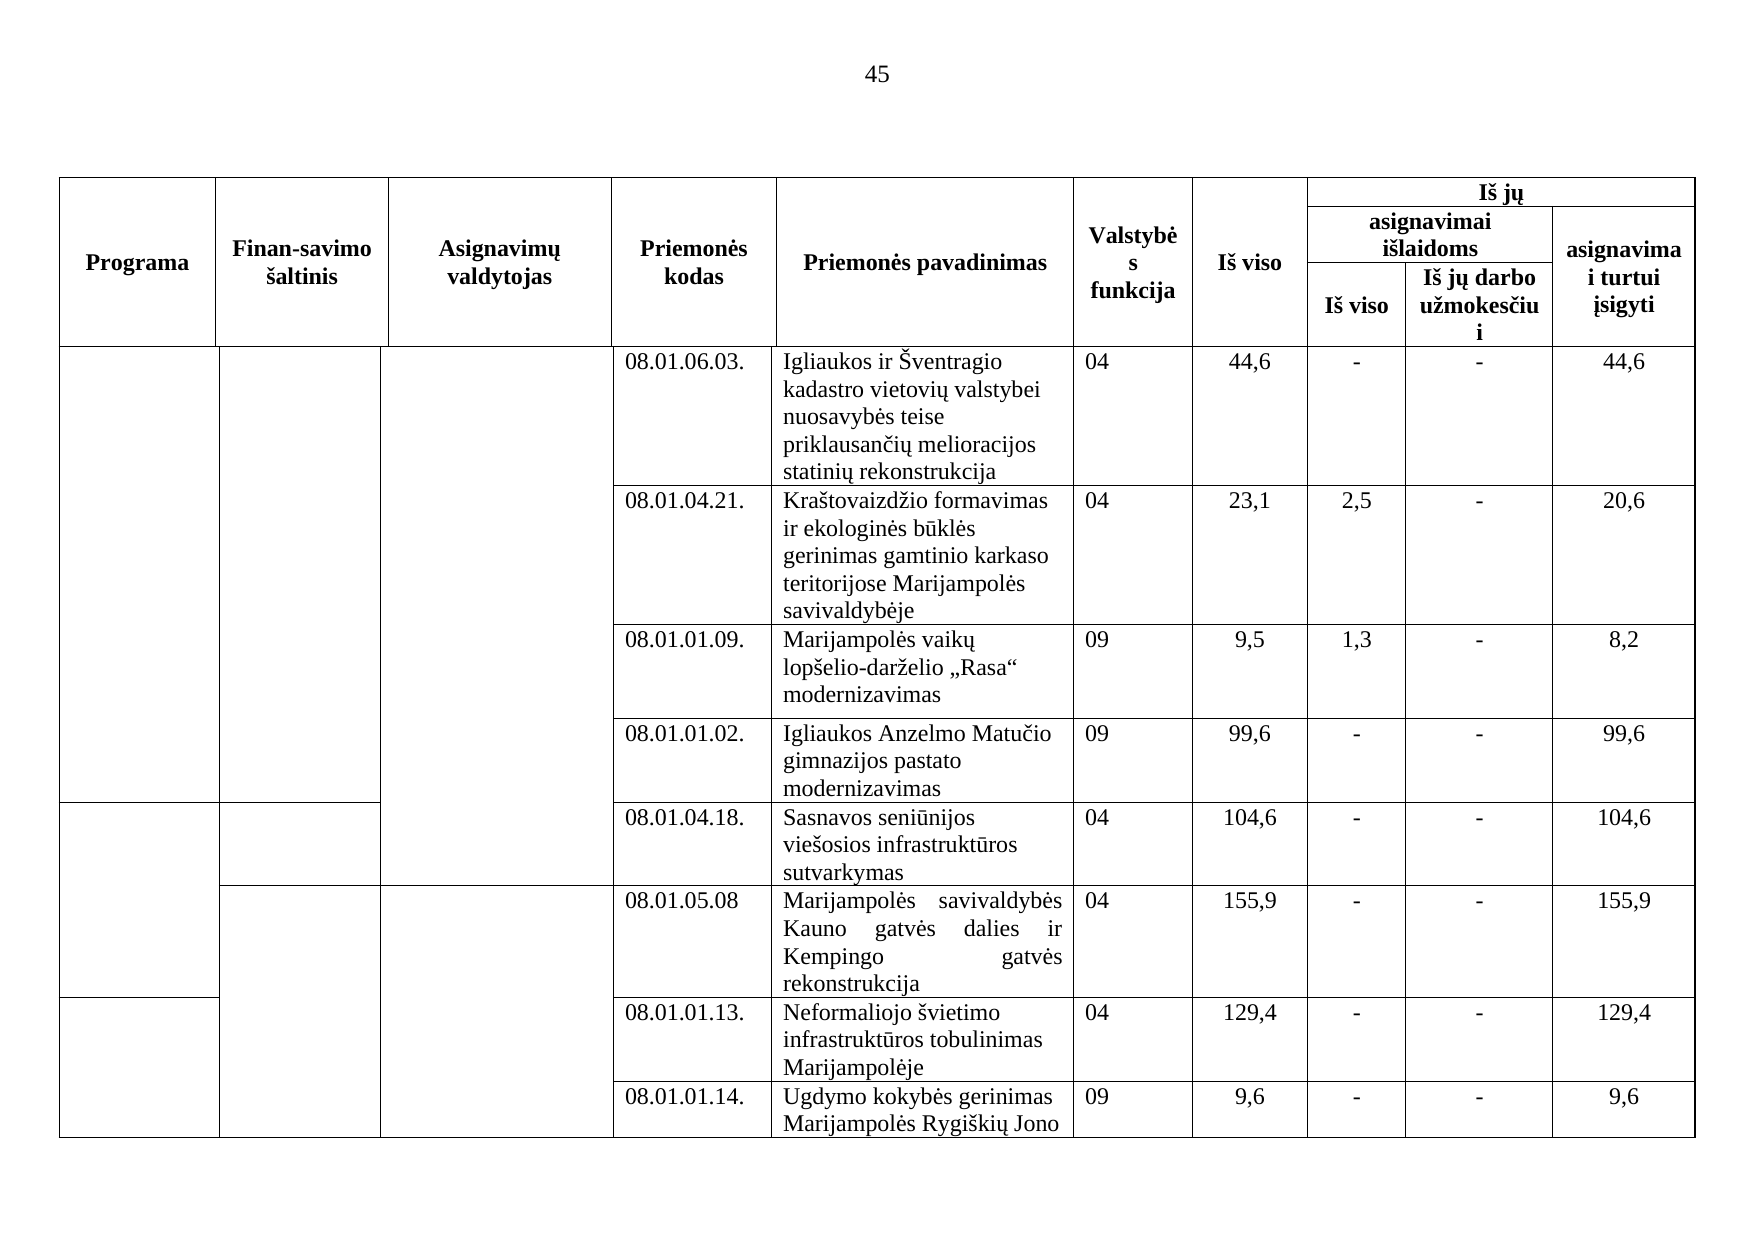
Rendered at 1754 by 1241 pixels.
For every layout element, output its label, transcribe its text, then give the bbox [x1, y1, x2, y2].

table_cell 08.01.05.08 [614, 886, 771, 997]
table_cell 99,6 [1553, 719, 1694, 802]
table_cell 08.01.04.18. [614, 803, 771, 885]
table_cell [220, 803, 380, 885]
table_cell 04 [1074, 347, 1192, 485]
table_cell 04 [1074, 803, 1192, 885]
table_cell Iš jų darbo užmokesčiui [1406, 263, 1552, 346]
table_header Valstybės funkcija [1074, 178, 1192, 346]
table_cell Ugdymo kokybės gerinimas Marijampolės Rygiškių Jono [772, 1082, 1073, 1137]
table_cell - [1406, 1082, 1552, 1137]
table_cell 08.01.06.03. [614, 347, 771, 485]
table_cell 8,2 [1553, 625, 1694, 718]
table_cell 09 [1074, 625, 1192, 718]
table_cell - [1308, 1082, 1405, 1137]
table_cell [60, 998, 219, 1137]
table_cell Iš viso [1308, 263, 1405, 346]
table_cell 09 [1074, 1082, 1192, 1137]
table_cell asignavimai turtui įsigyti [1553, 207, 1694, 346]
table_cell 23,1 [1193, 486, 1307, 624]
table_cell [60, 347, 219, 802]
table_cell 08.01.01.14. [614, 1082, 771, 1137]
table_cell 04 [1074, 886, 1192, 997]
table_cell - [1308, 719, 1405, 802]
table_cell [220, 347, 380, 802]
table_header Programa [60, 178, 215, 346]
table_cell - [1406, 486, 1552, 624]
table_cell 129,4 [1193, 998, 1307, 1081]
table_cell 09 [1074, 719, 1192, 802]
table_cell Marijampolės vaikų lopšelio-darželio „Rasa“ modernizavimas [772, 625, 1073, 718]
table_cell 44,6 [1193, 347, 1307, 485]
table_cell 08.01.01.02. [614, 719, 771, 802]
table_cell [381, 886, 613, 1137]
table_cell Marijampolės savivaldybės Kauno gatvės dalies ir Kempingo gatvės rekonstrukcija [772, 886, 1073, 997]
table_cell 08.01.04.21. [614, 486, 771, 624]
table_cell [381, 347, 613, 885]
table_cell Igliaukos Anzelmo Matučio gimnazijos pastato modernizavimas [772, 719, 1073, 802]
table_cell - [1406, 886, 1552, 997]
table_cell 104,6 [1553, 803, 1694, 885]
table_cell Igliaukos ir Šventragio kadastro vietovių valstybei nuosavybės teise priklausančių melioracijos statinių rekonstrukcija [772, 347, 1073, 485]
table_cell - [1308, 886, 1405, 997]
table_cell 9,6 [1553, 1082, 1694, 1137]
table_cell [60, 803, 219, 997]
table_cell 155,9 [1553, 886, 1694, 997]
table_cell 1,3 [1308, 625, 1405, 718]
table_cell asignavimai išlaidoms [1308, 207, 1552, 262]
table_cell Sasnavos seniūnijos viešosios infrastruktūros sutvarkymas [772, 803, 1073, 885]
table_cell 08.01.01.13. [614, 998, 771, 1081]
table_cell 04 [1074, 998, 1192, 1081]
table_cell 9,6 [1193, 1082, 1307, 1137]
table_cell [220, 886, 380, 1137]
table_cell - [1406, 719, 1552, 802]
table_cell - [1406, 347, 1552, 485]
table_cell - [1406, 803, 1552, 885]
table_header Priemonės kodas [612, 178, 776, 346]
table_cell 04 [1074, 486, 1192, 624]
table_cell Kraštovaizdžio formavimas ir ekologinės būklės gerinimas gamtinio karkaso teritorijose Marijampolės savivaldybėje [772, 486, 1073, 624]
table_header Iš jų [1308, 178, 1694, 206]
table_cell - [1406, 998, 1552, 1081]
table_header Iš viso [1193, 178, 1307, 346]
table_cell 20,6 [1553, 486, 1694, 624]
table_cell 08.01.01.09. [614, 625, 771, 718]
table_cell Neformaliojo švietimo infrastruktūros tobulinimas Marijampolėje [772, 998, 1073, 1081]
table_cell 99,6 [1193, 719, 1307, 802]
table_cell - [1308, 803, 1405, 885]
table_cell 44,6 [1553, 347, 1694, 485]
table_cell - [1308, 347, 1405, 485]
table_header Priemonės pavadinimas [777, 178, 1073, 346]
table_cell 155,9 [1193, 886, 1307, 997]
table_cell 9,5 [1193, 625, 1307, 718]
table_cell - [1406, 625, 1552, 718]
table_cell 129,4 [1553, 998, 1694, 1081]
table_cell - [1308, 998, 1405, 1081]
table_header Finan-savimo šaltinis [216, 178, 388, 346]
table_header Asignavimų valdytojas [389, 178, 611, 346]
table_cell 2,5 [1308, 486, 1405, 624]
table_cell 104,6 [1193, 803, 1307, 885]
